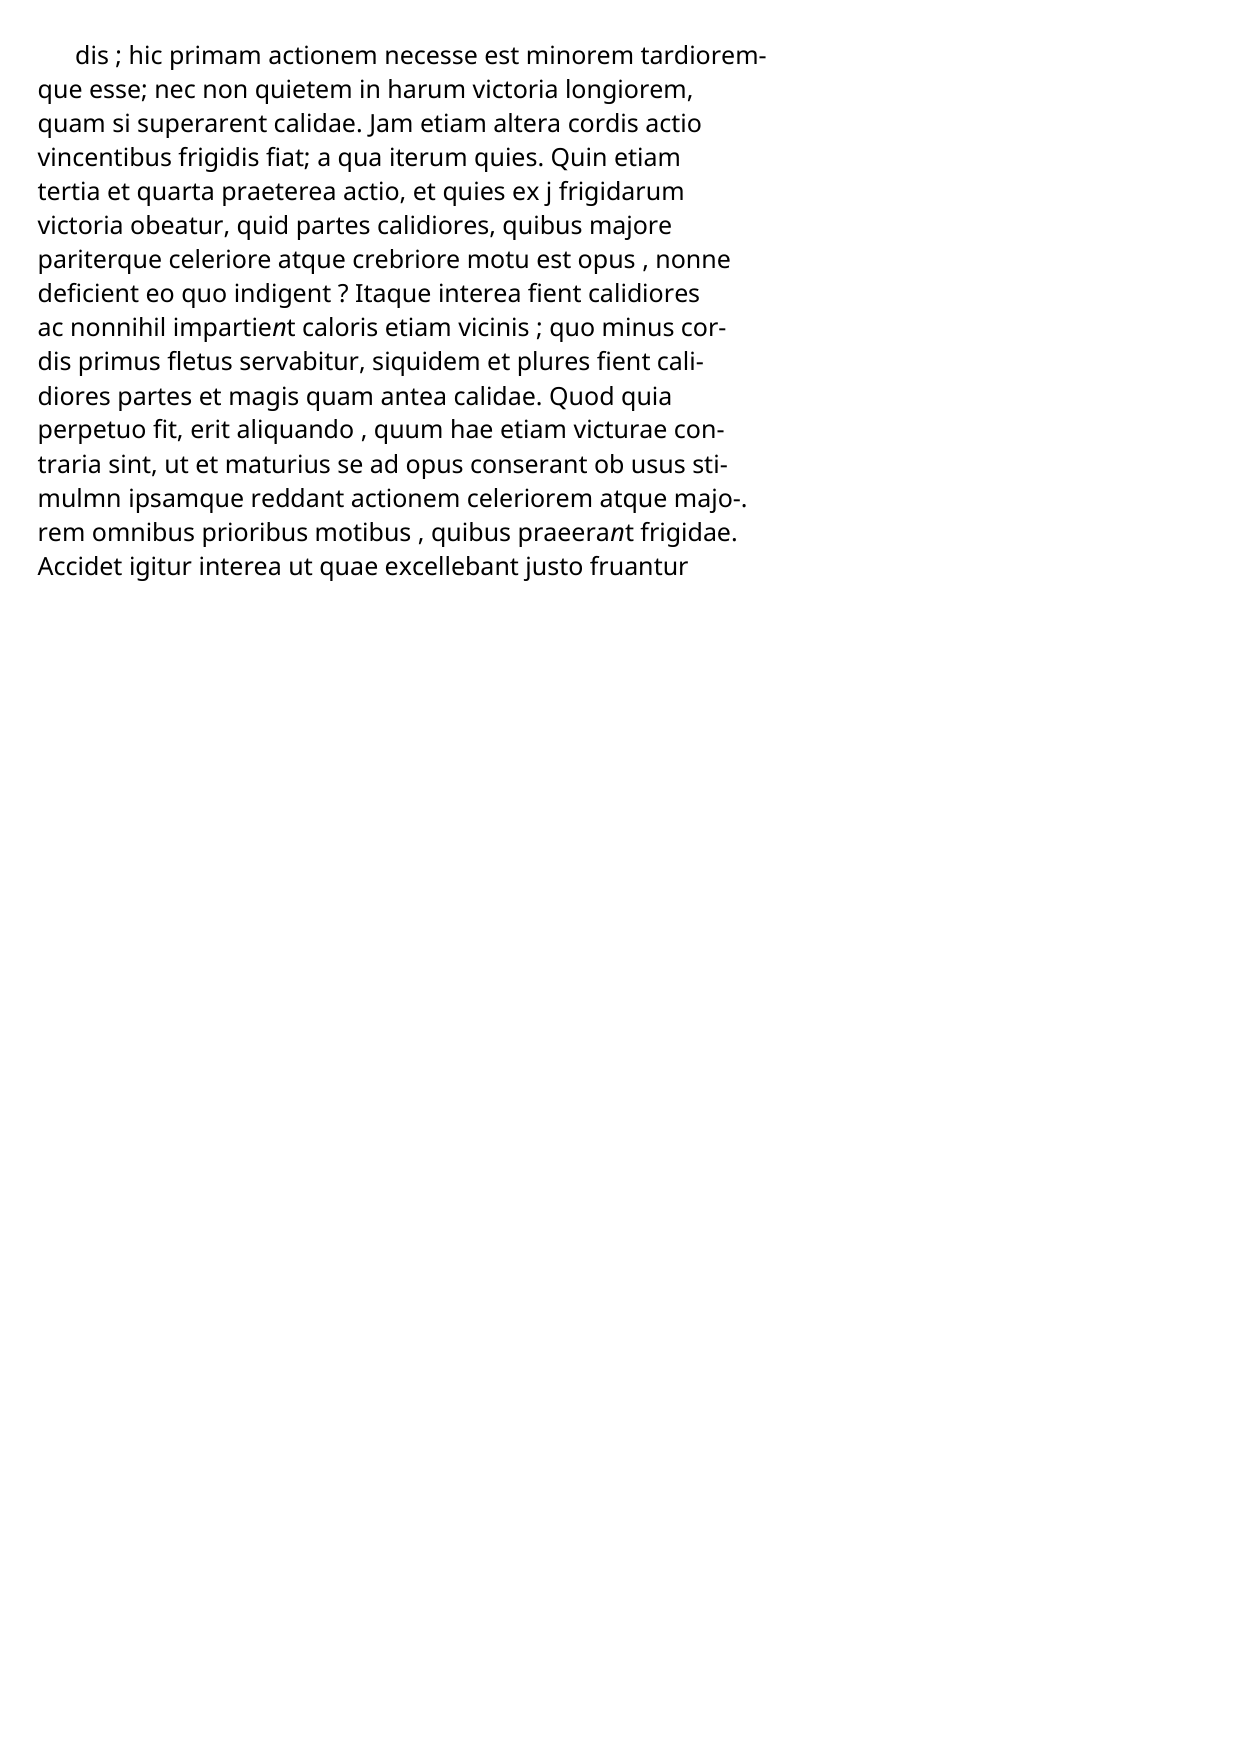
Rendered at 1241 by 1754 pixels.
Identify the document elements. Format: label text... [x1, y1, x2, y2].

text dis ; hic primam actionem necesse est minorem tardiorem- que esse; nec non quietem in harum victoria longiorem, quam si superarent calidae. Jam etiam altera cordis actio vincentibus frigidis fiat; a qua iterum quies. Quin etiam tertia et quarta praeterea actio, et quies ex j frigidarum victoria obeatur, quid partes calidiores, quibus majore pariterque celeriore atque crebriore motu est opus , nonne deficient eo quo indigent ? Itaque interea fient calidiores ac nonnihil impartient caloris etiam vicinis ; quo minus cor- dis primus fletus servabitur, siquidem et plures fient cali- diores partes et magis quam antea calidae. Quod quia perpetuo fit, erit aliquando , quum hae etiam victurae con- traria sint, ut et maturius se ad opus conserant ob usus sti- mulmn ipsamque reddant actionem celeriorem atque majo-. rem omnibus prioribus motibus , quibus praeerant frigidae. Accidet igitur interea ut quae excellebant justo fruantur [37, 37, 1203, 582]
